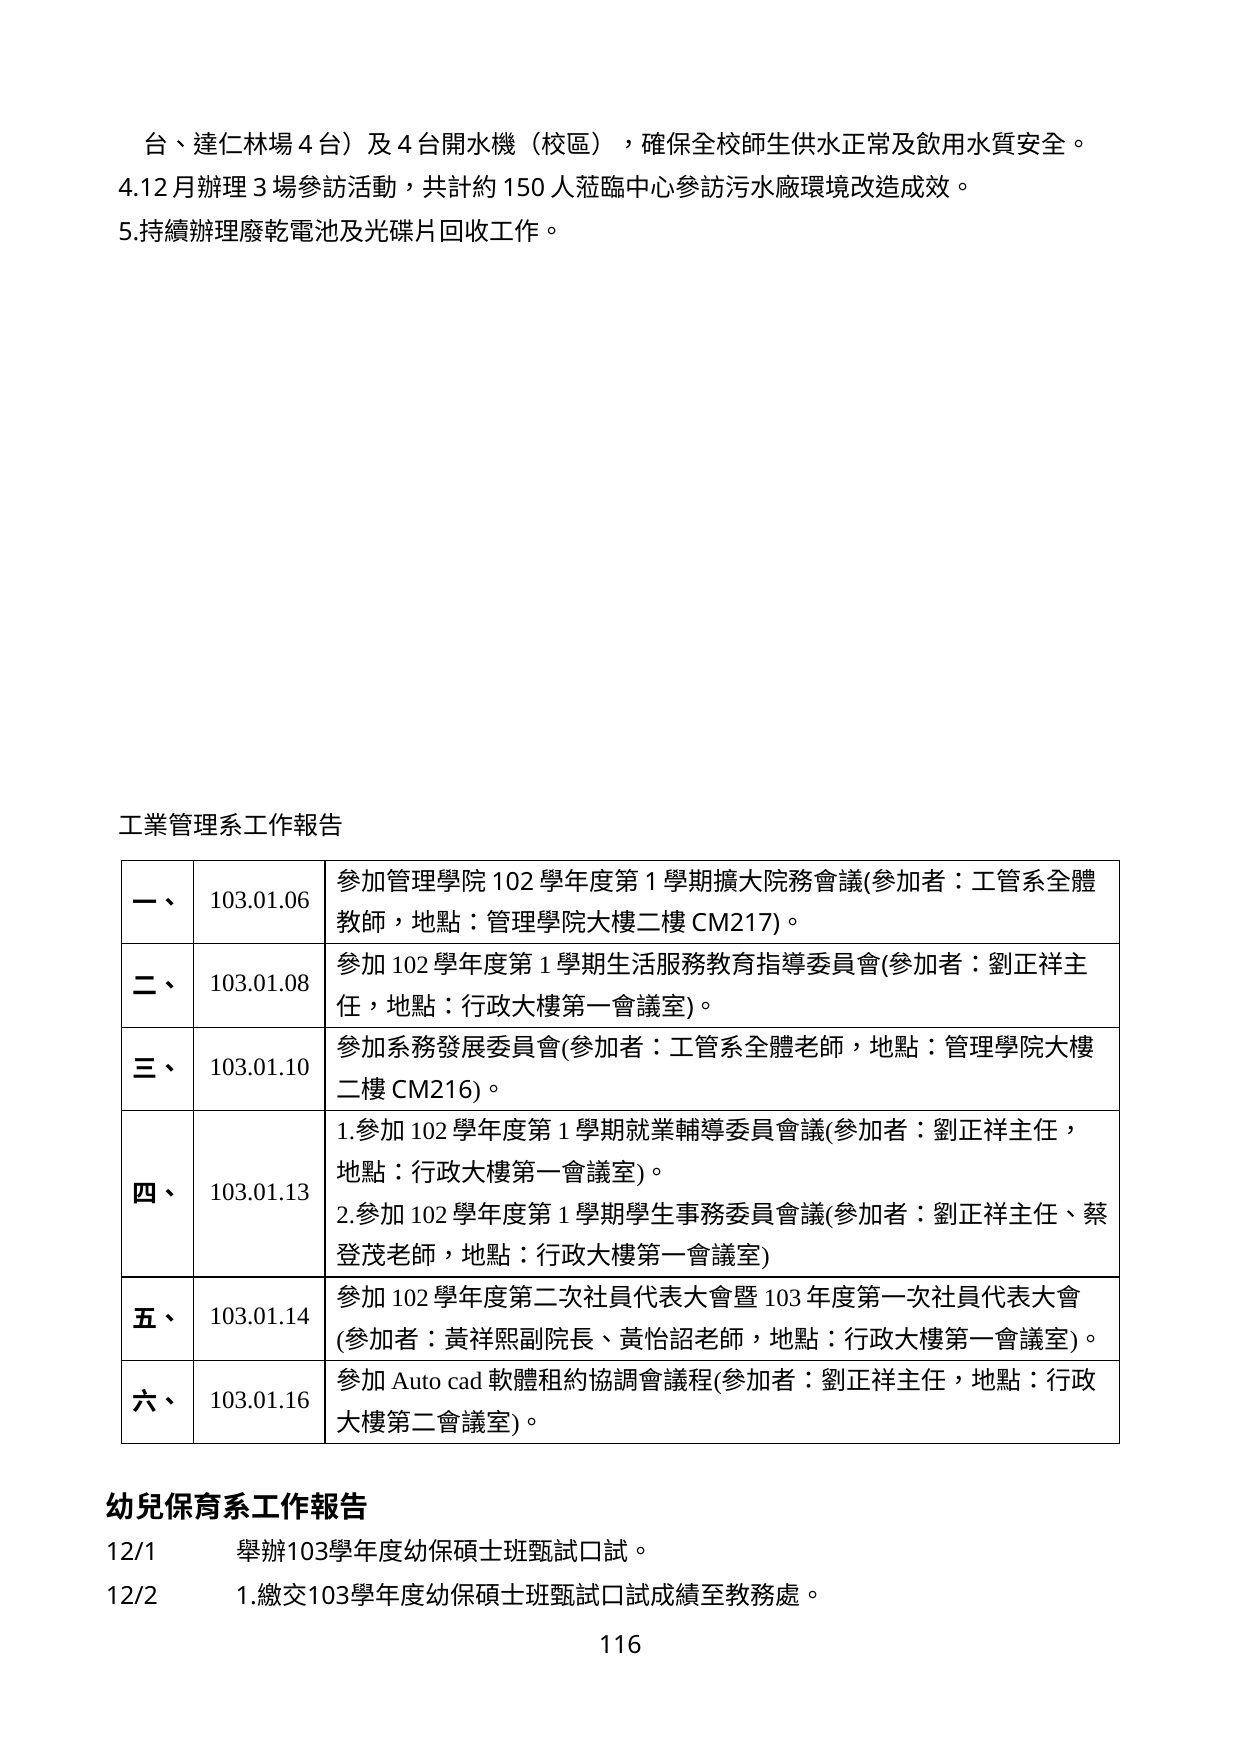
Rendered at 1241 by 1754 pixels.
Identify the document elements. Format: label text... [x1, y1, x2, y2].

text 工業管理系工作報告 [118, 806, 1122, 842]
table_cell 103.01.16 [194, 1361, 324, 1443]
table_cell 參加102學年度第1學期生活服務教育指導委員會(參加者：劉正祥主任，地點：行政大樓第一會議室)。 [326, 944, 1119, 1027]
table_cell 103.01.13 [194, 1111, 324, 1276]
text 台、達仁林場4台）及4台開水機（校區），確保全校師生供水正常及飲用水質安全。 [118, 118, 1122, 162]
table_cell 參加Auto cad 軟體租約協調會議程(參加者：劉正祥主任，地點：行政大樓第二會議室)。 [326, 1361, 1119, 1443]
table_header 103.01.06 [194, 861, 324, 943]
table_cell 二、 [122, 944, 193, 1027]
text 4.12月辦理3場參訪活動，共計約150人蒞臨中心參訪污水廠環境改造成效。 [118, 162, 1122, 206]
table_header 一、 [122, 861, 193, 943]
table_cell 1.參加102學年度第1學期就業輔導委員會議(參加者：劉正祥主任，地點：行政大樓第一會議室)。 2.參加102學年度第1學期學生事務委員會議(參加者：劉正祥主任、蔡登茂老師，地點：行政大樓第一會議室) [326, 1111, 1119, 1276]
table_cell 參加系務發展委員會(參加者：工管系全體老師，地點：管理學院大樓二樓CM216)。 [326, 1028, 1119, 1110]
text 12/1 舉辦103學年度幼保碩士班甄試口試。 [106, 1526, 1122, 1569]
table_header 參加管理學院102學年度第1學期擴大院務會議(參加者：工管系全體教師，地點：管理學院大樓二樓CM217)。 [326, 861, 1119, 943]
text 幼兒保育系工作報告 [106, 1483, 1122, 1526]
text 5.持續辦理廢乾電池及光碟片回收工作。 [118, 206, 1122, 249]
table_cell 103.01.10 [194, 1028, 324, 1110]
table_cell 四、 [122, 1111, 193, 1276]
table_cell 五、 [122, 1278, 193, 1359]
table_cell 參加102學年度第二次社員代表大會暨103年度第一次社員代表大會(參加者：黃祥熙副院長、黃怡詔老師，地點：行政大樓第一會議室)。 [326, 1278, 1119, 1359]
table_cell 103.01.08 [194, 944, 324, 1027]
text 12/2 1.繳交103學年度幼保碩士班甄試口試成績至教務處。 [106, 1569, 1122, 1613]
table_cell 六、 [122, 1361, 193, 1443]
table_cell 三、 [122, 1028, 193, 1110]
table_cell 103.01.14 [194, 1278, 324, 1359]
